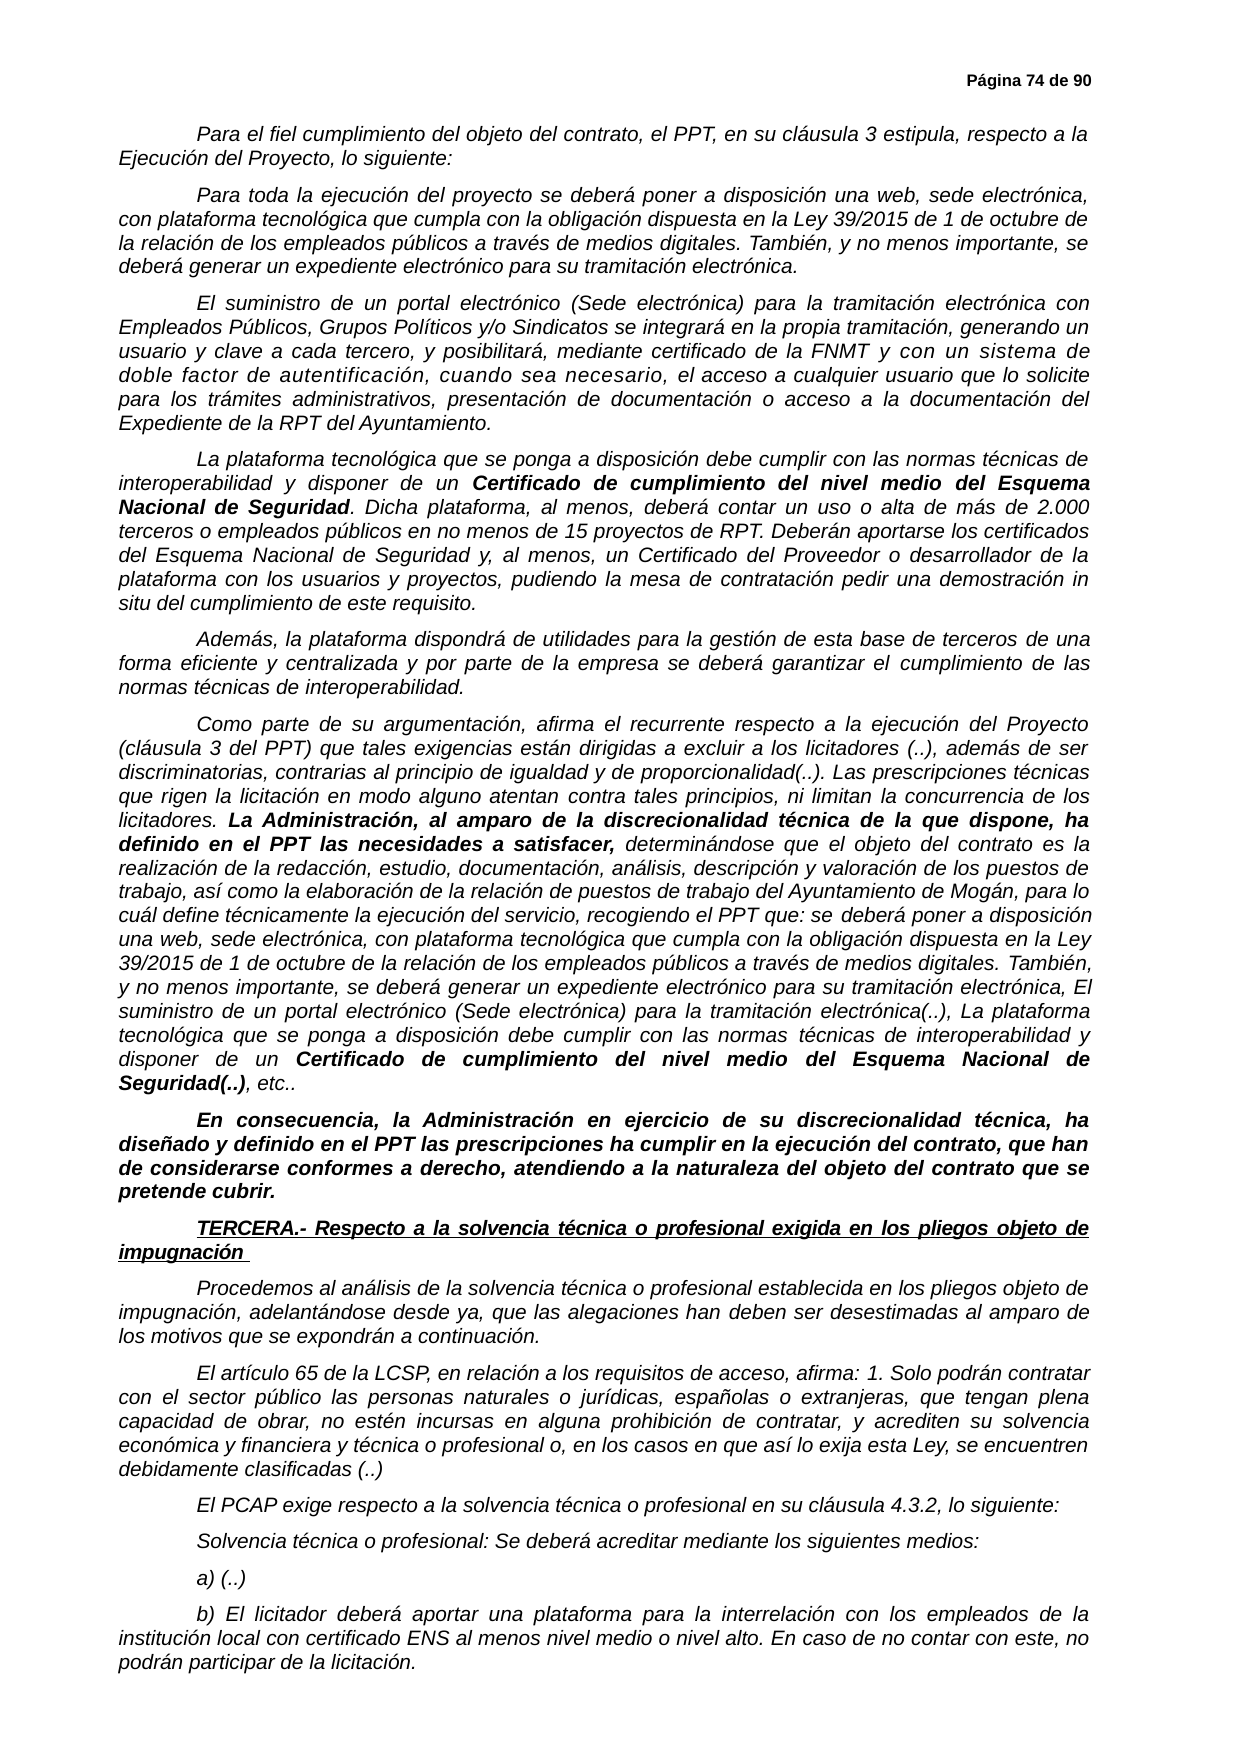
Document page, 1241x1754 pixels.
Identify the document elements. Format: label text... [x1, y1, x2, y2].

text Procedemos al análisis de la solvencia técnica o profesional establecida en los pliegos objeto de impugnación, adelantándose desde ya, que las alegaciones han deben ser desestimadas al amparo de los motivos que se expondrán a continuación. [118, 1276, 1092, 1348]
text En consecuencia, la Administración en ejercicio de su discrecionalidad técnica, ha diseñado y definido en el PPT las prescripciones ha cumplir en la ejecución del contrato, que han de considerarse conformes a derecho, atendiendo a la naturaleza del objeto del contrato que se pretende cubrir. [118, 1107, 1092, 1203]
text a) (..) [118, 1566, 1092, 1590]
text Para el fiel cumplimiento del objeto del contrato, el PPT, en su cláusula 3 estipula, respecto a la Ejecución del Proyecto, lo siguiente: [118, 122, 1092, 170]
text El PCAP exige respecto a la solvencia técnica o profesional en su cláusula 4.3.2, lo siguiente: [118, 1493, 1092, 1517]
text El suministro de un portal electrónico (Sede electrónica) para la tramitación electrónica con Empleados Públicos, Grupos Políticos y/o Sindicatos se integrará en la propia tramitación, generando un usuario y clave a cada tercero, y posibilitará, mediante certificado de la FNMT y con un sistema de doble factor de autentificación, cuando sea necesario, el acceso a cualquier usuario que lo solicite para los trámites administrativos, presentación de documentación o acceso a la documentación del Expediente de la RPT del Ayuntamiento. [118, 291, 1092, 434]
text Solvencia técnica o profesional: Se deberá acreditar mediante los siguientes medios: [118, 1529, 1092, 1553]
text b) El licitador deberá aportar una plataforma para la interrelación con los empleados de la institución local con certificado ENS al menos nivel medio o nivel alto. En caso de no contar con este, no podrán participar de la licitación. [118, 1602, 1092, 1674]
text Como parte de su argumentación, afirma el recurrente respecto a la ejecución del Proyecto (cláusula 3 del PPT) que tales exigencias están dirigidas a excluir a los licitadores (..), además de ser discriminatorias, contrarias al principio de igualdad y de proporcionalidad(..). Las prescripciones técnicas que rigen la licitación en modo alguno atentan contra tales principios, ni limitan la concurrencia de los licitadores. La Administración, al amparo de la discrecionalidad técnica de la que dispone, ha definido en el PPT las necesidades a satisfacer, determinándose que el objeto del contrato es la realización de la redacción, estudio, documentación, análisis, descripción y valoración de los puestos de trabajo, así como la elaboración de la relación de puestos de trabajo del Ayuntamiento de Mogán, para lo cuál define técnicamente la ejecución del servicio, recogiendo el PPT que: se deberá poner a disposición una web, sede electrónica, con plataforma tecnológica que cumpla con la obligación dispuesta en la Ley 39/2015 de 1 de octubre de la relación de los empleados públicos a través de medios digitales. También, y no menos importante, se deberá generar un expediente electrónico para su tramitación electrónica, El suministro de un portal electrónico (Sede electrónica) para la tramitación electrónica(..), La plataforma tecnológica que se ponga a disposición debe cumplir con las normas técnicas de interoperabilidad y disponer de un Certificado de cumplimiento del nivel medio del Esquema Nacional de Seguridad(..), etc.. [118, 712, 1092, 1095]
text Además, la plataforma dispondrá de utilidades para la gestión de esta base de terceros de una forma eficiente y centralizada y por parte de la empresa se deberá garantizar el cumplimiento de las normas técnicas de interoperabilidad. [118, 627, 1092, 699]
text Para toda la ejecución del proyecto se deberá poner a disposición una web, sede electrónica, con plataforma tecnológica que cumpla con la obligación dispuesta en la Ley 39/2015 de 1 de octubre de la relación de los empleados públicos a través de medios digitales. También, y no menos importante, se deberá generar un expediente electrónico para su tramitación electrónica. [118, 182, 1092, 278]
text TERCERA.- Respecto a la solvencia técnica o profesional exigida en los pliegos objeto de impugnación [118, 1216, 1092, 1264]
text La plataforma tecnológica que se ponga a disposición debe cumplir con las normas técnicas de interoperabilidad y disponer de un Certificado de cumplimiento del nivel medio del Esquema Nacional de Seguridad. Dicha plataforma, al menos, deberá contar un uso o alta de más de 2.000 terceros o empleados públicos en no menos de 15 proyectos de RPT. Deberán aportarse los certificados del Esquema Nacional de Seguridad y, al menos, un Certificado del Proveedor o desarrollador de la plataforma con los usuarios y proyectos, pudiendo la mesa de contratación pedir una demostración in situ del cumplimiento de este requisito. [118, 447, 1092, 615]
text El artículo 65 de la LCSP, en relación a los requisitos de acceso, afirma: 1. Solo podrán contratar con el sector público las personas naturales o jurídicas, españolas o extranjeras, que tengan plena capacidad de obrar, no estén incursas en alguna prohibición de contratar, y acrediten su solvencia económica y financiera y técnica o profesional o, en los casos en que así lo exija esta Ley, se encuentren debidamente clasificadas (..) [118, 1361, 1092, 1480]
